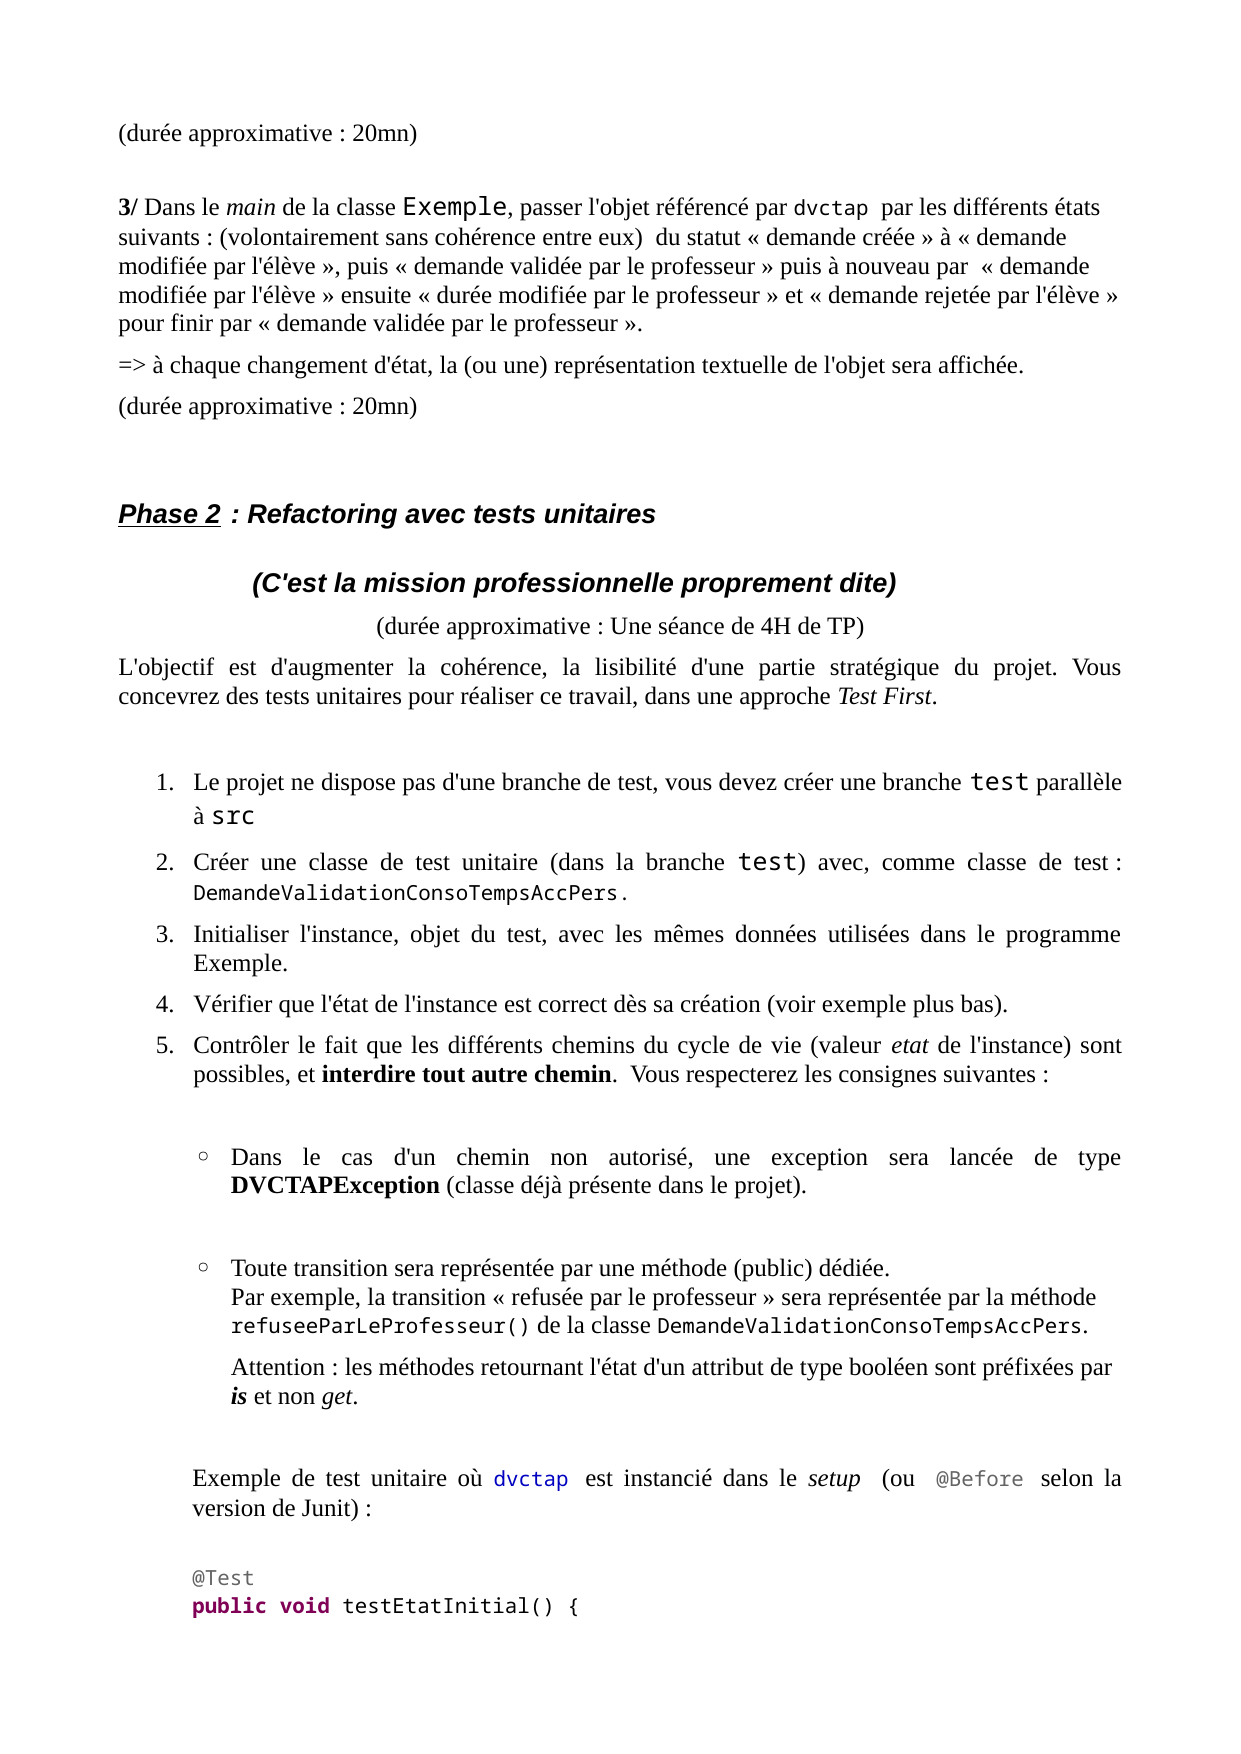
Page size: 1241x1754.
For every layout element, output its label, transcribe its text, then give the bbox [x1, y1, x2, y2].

text (durée approximative : 20mn) [118, 391, 1122, 420]
list Dans le cas d'un chemin non autorisé, une exception sera lancée de type DVCTAPException (classe déjà présente dans le projet). [193, 1142, 1122, 1199]
text @Test [118, 1563, 1122, 1591]
list Attention : les méthodes retournant l'état d'un attribut de type booléen sont préfixées par is et non get. [193, 1352, 1122, 1410]
list Le projet ne dispose pas d'une branche de test, vous devez créer une branche test parallèle à src [156, 763, 1122, 832]
list Contrôler le fait que les différents chemins du cycle de vie (valeur etat de l'instance) sont possibles, et interdire tout autre chemin. Vous respecterez les consignes suivantes : [156, 1030, 1122, 1088]
text public void testEtatInitial() { [118, 1591, 1122, 1619]
list Vérifier que l'état de l'instance est correct dès sa création (voir exemple plus bas). [156, 989, 1122, 1018]
text => à chaque changement d'état, la (ou une) représentation textuelle de l'objet sera affichée. [118, 350, 1122, 378]
text (durée approximative : 20mn) [118, 118, 1122, 147]
text (durée approximative : Une séance de 4H de TP) [118, 611, 1122, 640]
list Toute transition sera représentée par une méthode (public) dédiée. Par exemple, la transition « refusée par le professeur » sera représentée par la méthode refuseeParLeProfesseur() de la classe DemandeValidationConsoTempsAccPers. [193, 1253, 1122, 1340]
list Créer une classe de test unitaire (dans la branche test) avec, comme classe de test : DemandeValidationConsoTempsAccPers. [156, 844, 1122, 907]
subtitle Phase 2 : Refactoring avec tests unitaires [118, 498, 1122, 530]
text Exemple de test unitaire où dvctap est instancié dans le setup (ou @Before selon la version de Junit) : [192, 1463, 1122, 1522]
list Initialiser l'instance, objet du test, avec les mêmes données utilisées dans le programme Exemple. [156, 919, 1122, 977]
subtitle (C'est la mission professionnelle proprement dite) [118, 567, 1122, 598]
text 3/ Dans le main de la classe Exemple, passer l'objet référencé par dvctap par les différents états suivants : (volontairement sans cohérence entre eux) du statut « demande créée » à « demande modifiée par l'élève », puis « demande validée par le professeur » puis à nouveau par « demande modifiée par l'élève » ensuite « durée modifiée par le professeur » et « demande rejetée par l'élève » pour finir par « demande validée par le professeur ». [118, 159, 1122, 337]
text L'objectif est d'augmenter la cohérence, la lisibilité d'une partie stratégique du projet. Vous concevrez des tests unitaires pour réaliser ce travail, dans une approche Test First. [118, 652, 1122, 710]
